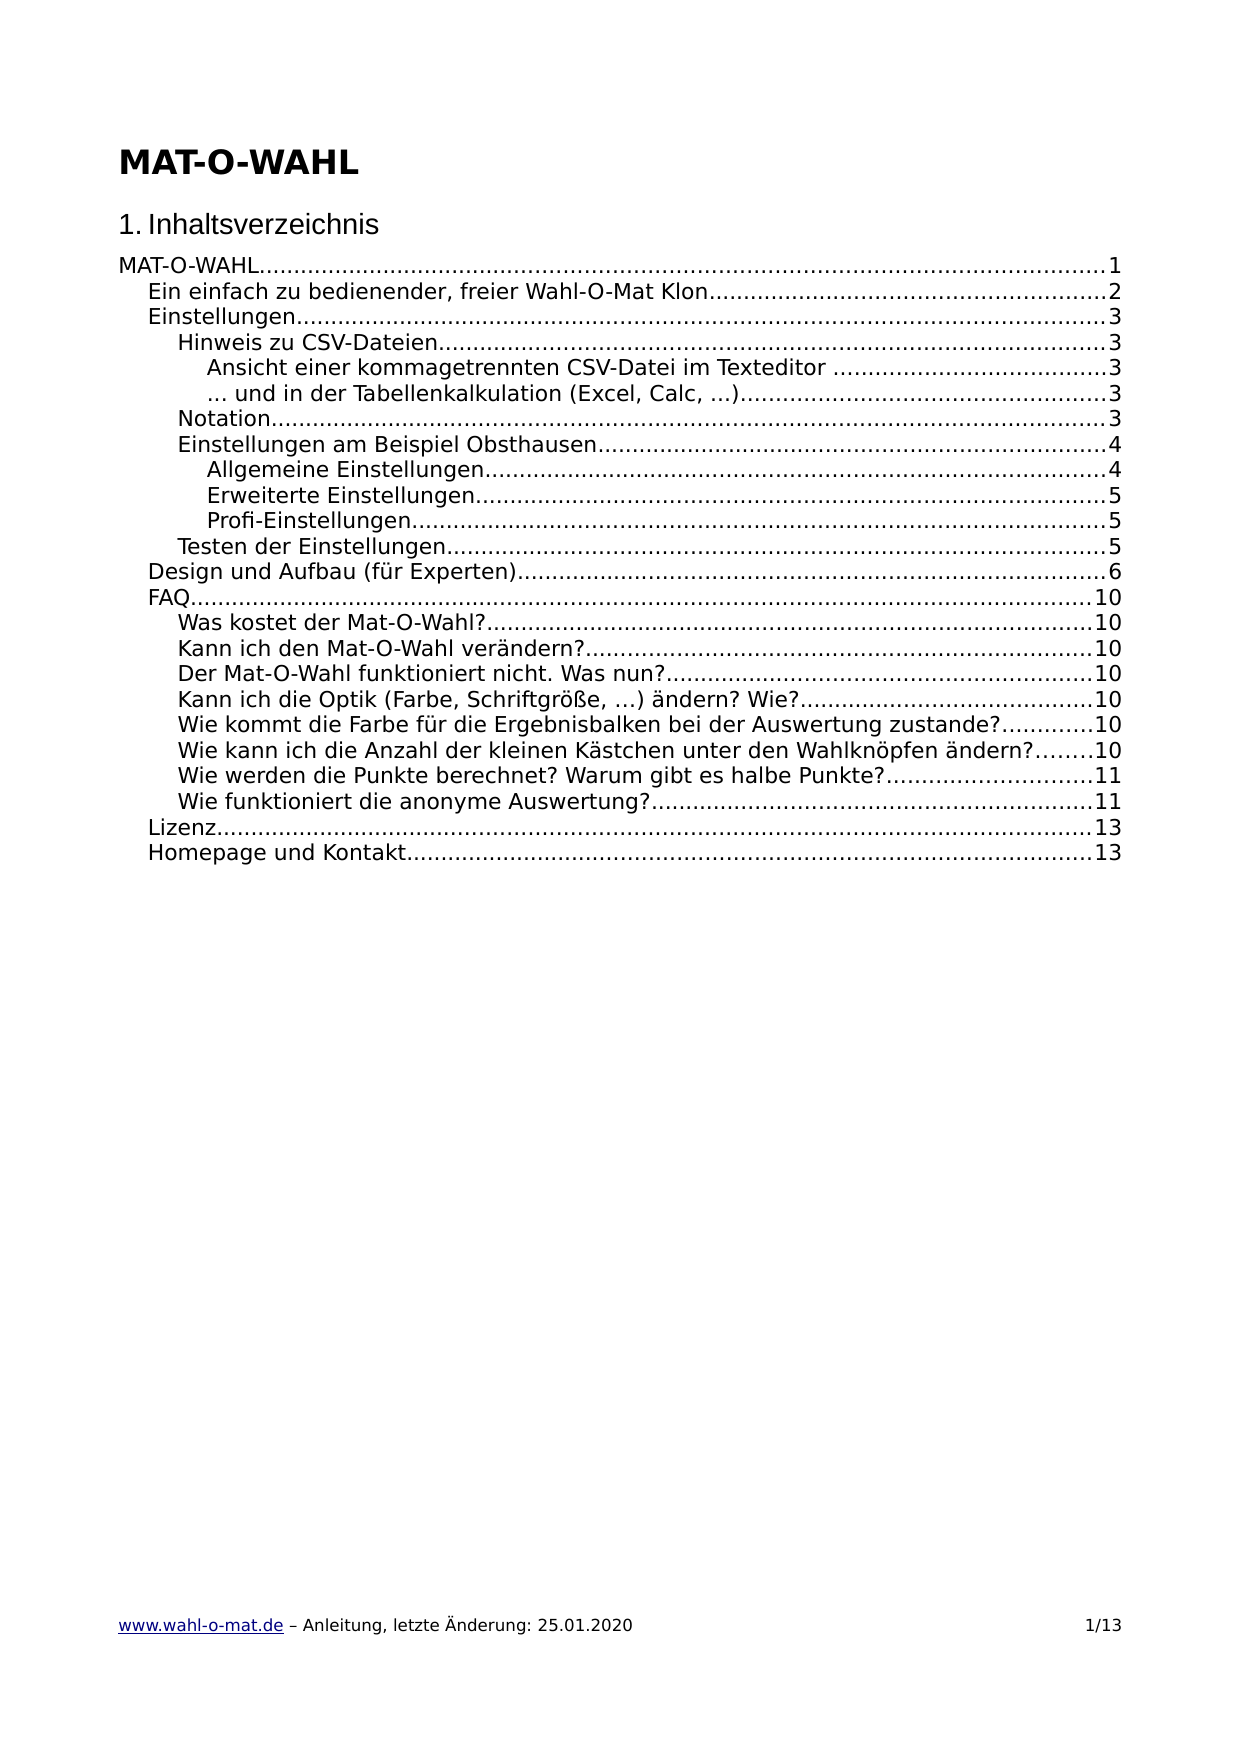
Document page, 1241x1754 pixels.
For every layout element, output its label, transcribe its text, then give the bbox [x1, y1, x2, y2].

text Wie kann ich die Anzahl der kleinen Kästchen unter den Wahlknöpfen ändern? 10 [118, 738, 1122, 764]
text Einstellungen am Beispiel Obsthausen 4 [118, 432, 1122, 457]
text Kann ich die Optik (Farbe, Schriftgröße, …) ändern? Wie? 10 [118, 687, 1122, 713]
text Hinweis zu CSV-Dateien 3 [118, 330, 1122, 355]
text FAQ 10 [118, 585, 1122, 611]
text Wie funktioniert die anonyme Auswertung? 11 [118, 789, 1122, 815]
text Profi-Einstellungen 5 [118, 508, 1122, 534]
text Notation 3 [118, 406, 1122, 432]
text Lizenz 13 [118, 815, 1122, 840]
text ... und in der Tabellenkalkulation (Excel, Calc, ...) 3 [118, 381, 1122, 406]
text Kann ich den Mat-O-Wahl verändern? 10 [118, 636, 1122, 662]
text Erweiterte Einstellungen 5 [118, 483, 1122, 508]
text Was kostet der Mat-O-Wahl? 10 [118, 611, 1122, 636]
text Wie werden die Punkte berechnet? Warum gibt es halbe Punkte? 11 [118, 764, 1122, 789]
text Allgemeine Einstellungen 4 [118, 457, 1122, 483]
subtitle MAT-O-WAHL [118, 143, 1122, 182]
text Einstellungen 3 [118, 304, 1122, 330]
text MAT-O-WAHL 1 [118, 253, 1122, 279]
text Wie kommt die Farbe für die Ergebnisbalken bei der Auswertung zustande? 10 [118, 713, 1122, 738]
text Design und Aufbau (für Experten) 6 [118, 559, 1122, 585]
text Der Mat-O-Wahl funktioniert nicht. Was nun? 10 [118, 662, 1122, 687]
text Homepage und Kontakt 13 [118, 840, 1122, 866]
text Ein einfach zu bedienender, freier Wahl-O-Mat Klon 2 [118, 279, 1122, 304]
text Testen der Einstellungen 5 [118, 534, 1122, 559]
subtitle Inhaltsverzeichnis [118, 207, 1122, 241]
text Ansicht einer kommagetrennten CSV-Datei im Texteditor ... 3 [118, 355, 1122, 381]
